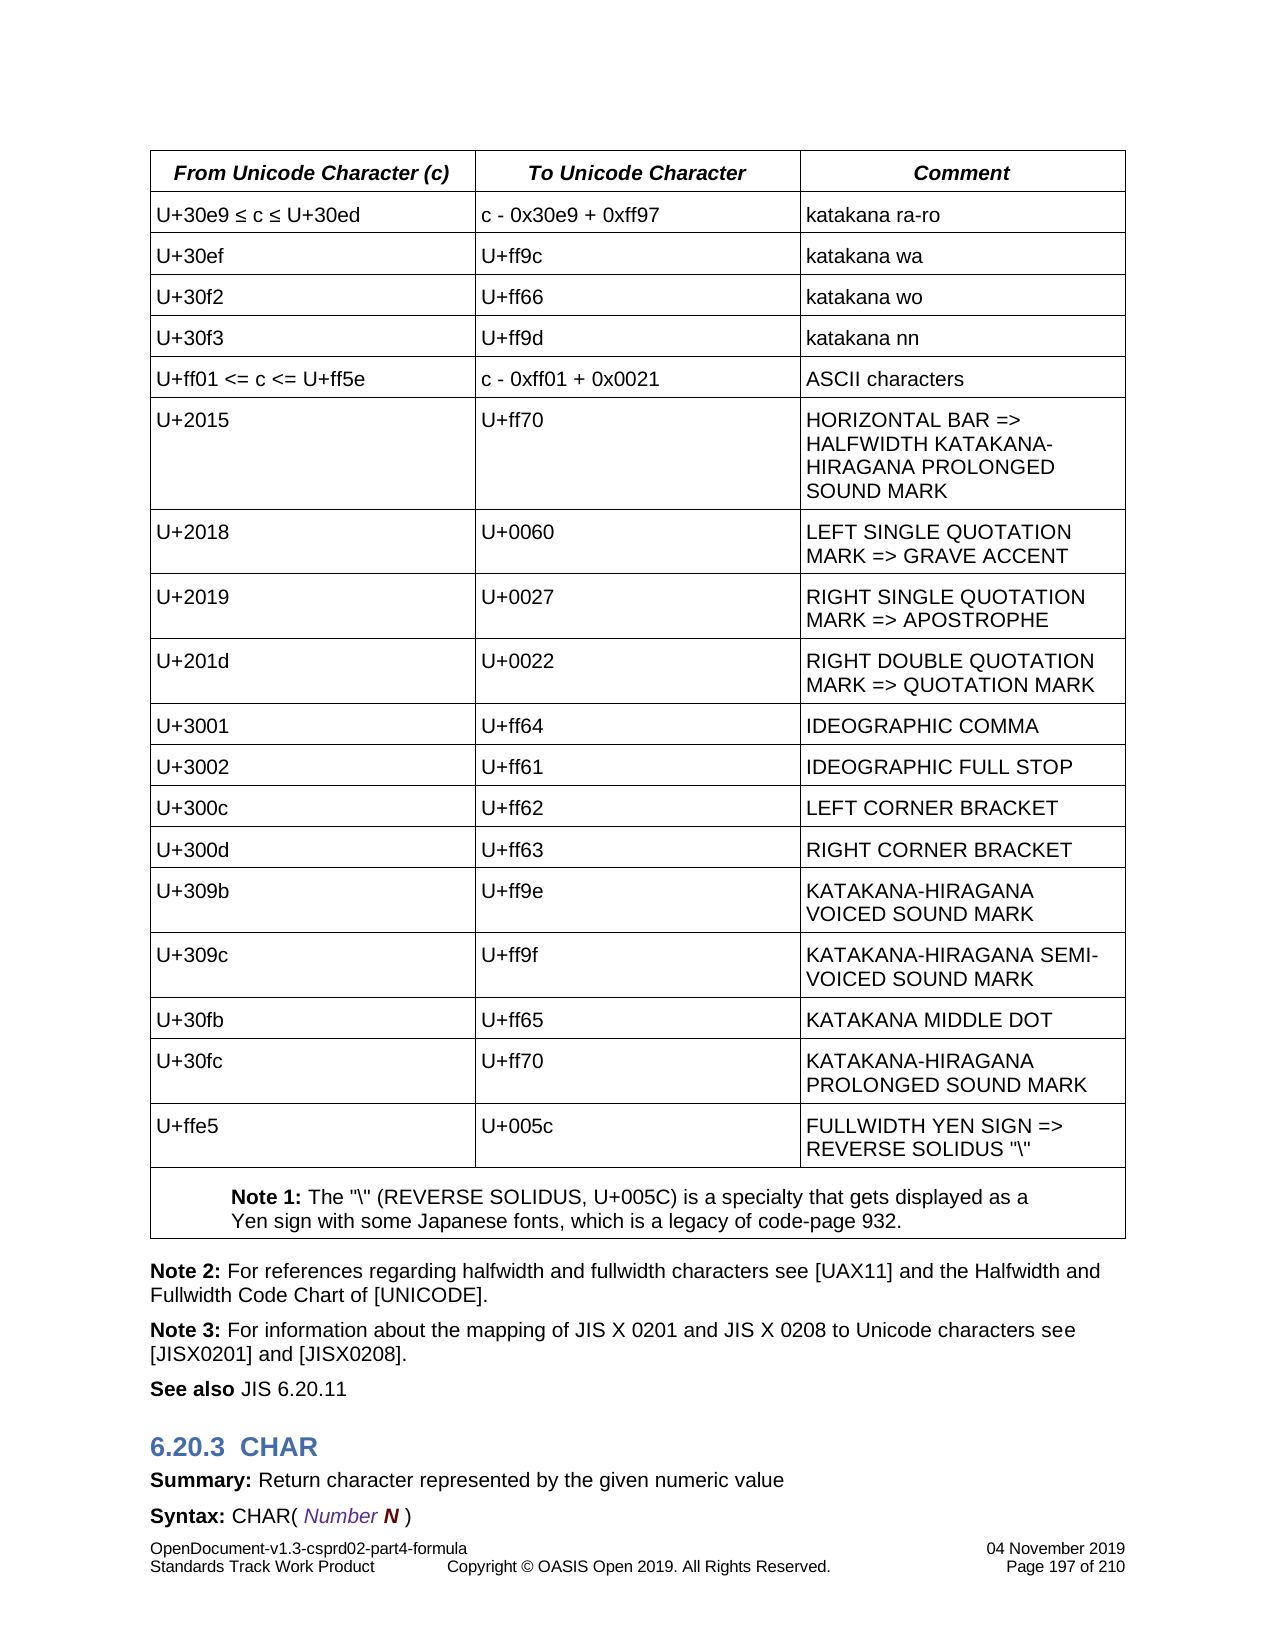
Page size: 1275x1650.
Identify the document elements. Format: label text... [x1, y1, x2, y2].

table_cell U+0027 [476, 574, 800, 638]
table_cell U+ff9c [476, 233, 800, 273]
table_cell U+30f2 [151, 275, 475, 314]
text Note 2: For references regarding halfwidth and fullwidth characters see [UAX11] and the Halfwidth and Fullwidth Code Chart of [UNICODE]. [150, 1259, 1125, 1307]
subtitle CHAR [150, 1432, 1125, 1462]
table_cell KATAKANA-HIRAGANA VOICED SOUND MARK [801, 868, 1125, 932]
table_cell FULLWIDTH YEN SIGN => REVERSE SOLIDUS "\" [801, 1104, 1125, 1167]
table_cell U+ff9f [476, 933, 800, 997]
table_cell U+30fc [151, 1039, 475, 1102]
table_cell KATAKANA MIDDLE DOT [801, 998, 1125, 1038]
table_cell U+2019 [151, 574, 475, 638]
table_cell U+3002 [151, 745, 475, 785]
table_cell U+ff61 [476, 745, 800, 785]
text Note 3: For information about the mapping of JIS X 0201 and JIS X 0208 to Unicode characters see [JISX0201] and [JISX0208]. [150, 1319, 1125, 1366]
table_cell U+005c [476, 1104, 800, 1167]
table_cell U+0022 [476, 639, 800, 703]
table_cell ASCII characters [801, 357, 1125, 397]
table_cell KATAKANA-HIRAGANA SEMI-VOICED SOUND MARK [801, 933, 1125, 997]
table_cell U+ff01 <= c <= U+ff5e [151, 357, 475, 397]
table_cell U+ff65 [476, 998, 800, 1038]
table_cell U+201d [151, 639, 475, 703]
table_cell U+ff62 [476, 786, 800, 826]
table_header To Unicode Character [476, 151, 800, 191]
table_cell U+ffe5 [151, 1104, 475, 1167]
text Syntax: CHAR( Number N ) [150, 1504, 1125, 1528]
table_cell U+30fb [151, 998, 475, 1038]
table_cell U+300d [151, 827, 475, 867]
table_cell U+ff70 [476, 1039, 800, 1102]
table_cell U+2015 [151, 398, 475, 509]
table_cell HORIZONTAL BAR => HALFWIDTH KATAKANA-HIRAGANA PROLONGED SOUND MARK [801, 398, 1125, 509]
table_cell RIGHT CORNER BRACKET [801, 827, 1125, 867]
table_cell U+309c [151, 933, 475, 997]
table_cell U+309b [151, 868, 475, 932]
table_header From Unicode Character (c) [151, 151, 475, 191]
table_cell katakana ra-ro [801, 192, 1125, 232]
table_header Comment [801, 151, 1125, 191]
table_cell U+ff9d [476, 316, 800, 356]
table_cell c - 0x30e9 + 0xff97 [476, 192, 800, 232]
table_cell U+2018 [151, 510, 475, 573]
table_cell LEFT SINGLE QUOTATION MARK => GRAVE ACCENT [801, 510, 1125, 573]
table_cell RIGHT SINGLE QUOTATION MARK => APOSTROPHE [801, 574, 1125, 638]
table_cell katakana wa [801, 233, 1125, 273]
table_cell IDEOGRAPHIC COMMA [801, 704, 1125, 744]
table_cell U+300c [151, 786, 475, 826]
table_cell U+ff64 [476, 704, 800, 744]
table_cell KATAKANA-HIRAGANA PROLONGED SOUND MARK [801, 1039, 1125, 1102]
table_cell U+30ef [151, 233, 475, 273]
table_cell IDEOGRAPHIC FULL STOP [801, 745, 1125, 785]
table_cell Note 1: The "\" (REVERSE SOLIDUS, U+005C) is a specialty that gets displayed as a Yen sign with some Japanese fonts, which is a legacy of code-page 932. [151, 1168, 1125, 1238]
text Summary: Return character represented by the given numeric value [150, 1468, 1125, 1492]
table_cell c - 0xff01 + 0x0021 [476, 357, 800, 397]
table_cell U+ff63 [476, 827, 800, 867]
table_cell U+0060 [476, 510, 800, 573]
table_cell U+30f3 [151, 316, 475, 356]
table_cell LEFT CORNER BRACKET [801, 786, 1125, 826]
table_cell katakana wo [801, 275, 1125, 314]
table_cell RIGHT DOUBLE QUOTATION MARK => QUOTATION MARK [801, 639, 1125, 703]
text See also JIS 6.20.11 [150, 1378, 1125, 1401]
table_cell katakana nn [801, 316, 1125, 356]
table_cell U+ff9e [476, 868, 800, 932]
table_cell U+ff66 [476, 275, 800, 314]
table_cell U+ff70 [476, 398, 800, 509]
table_cell U+30e9 ≤ c ≤ U+30ed [151, 192, 475, 232]
table_cell U+3001 [151, 704, 475, 744]
